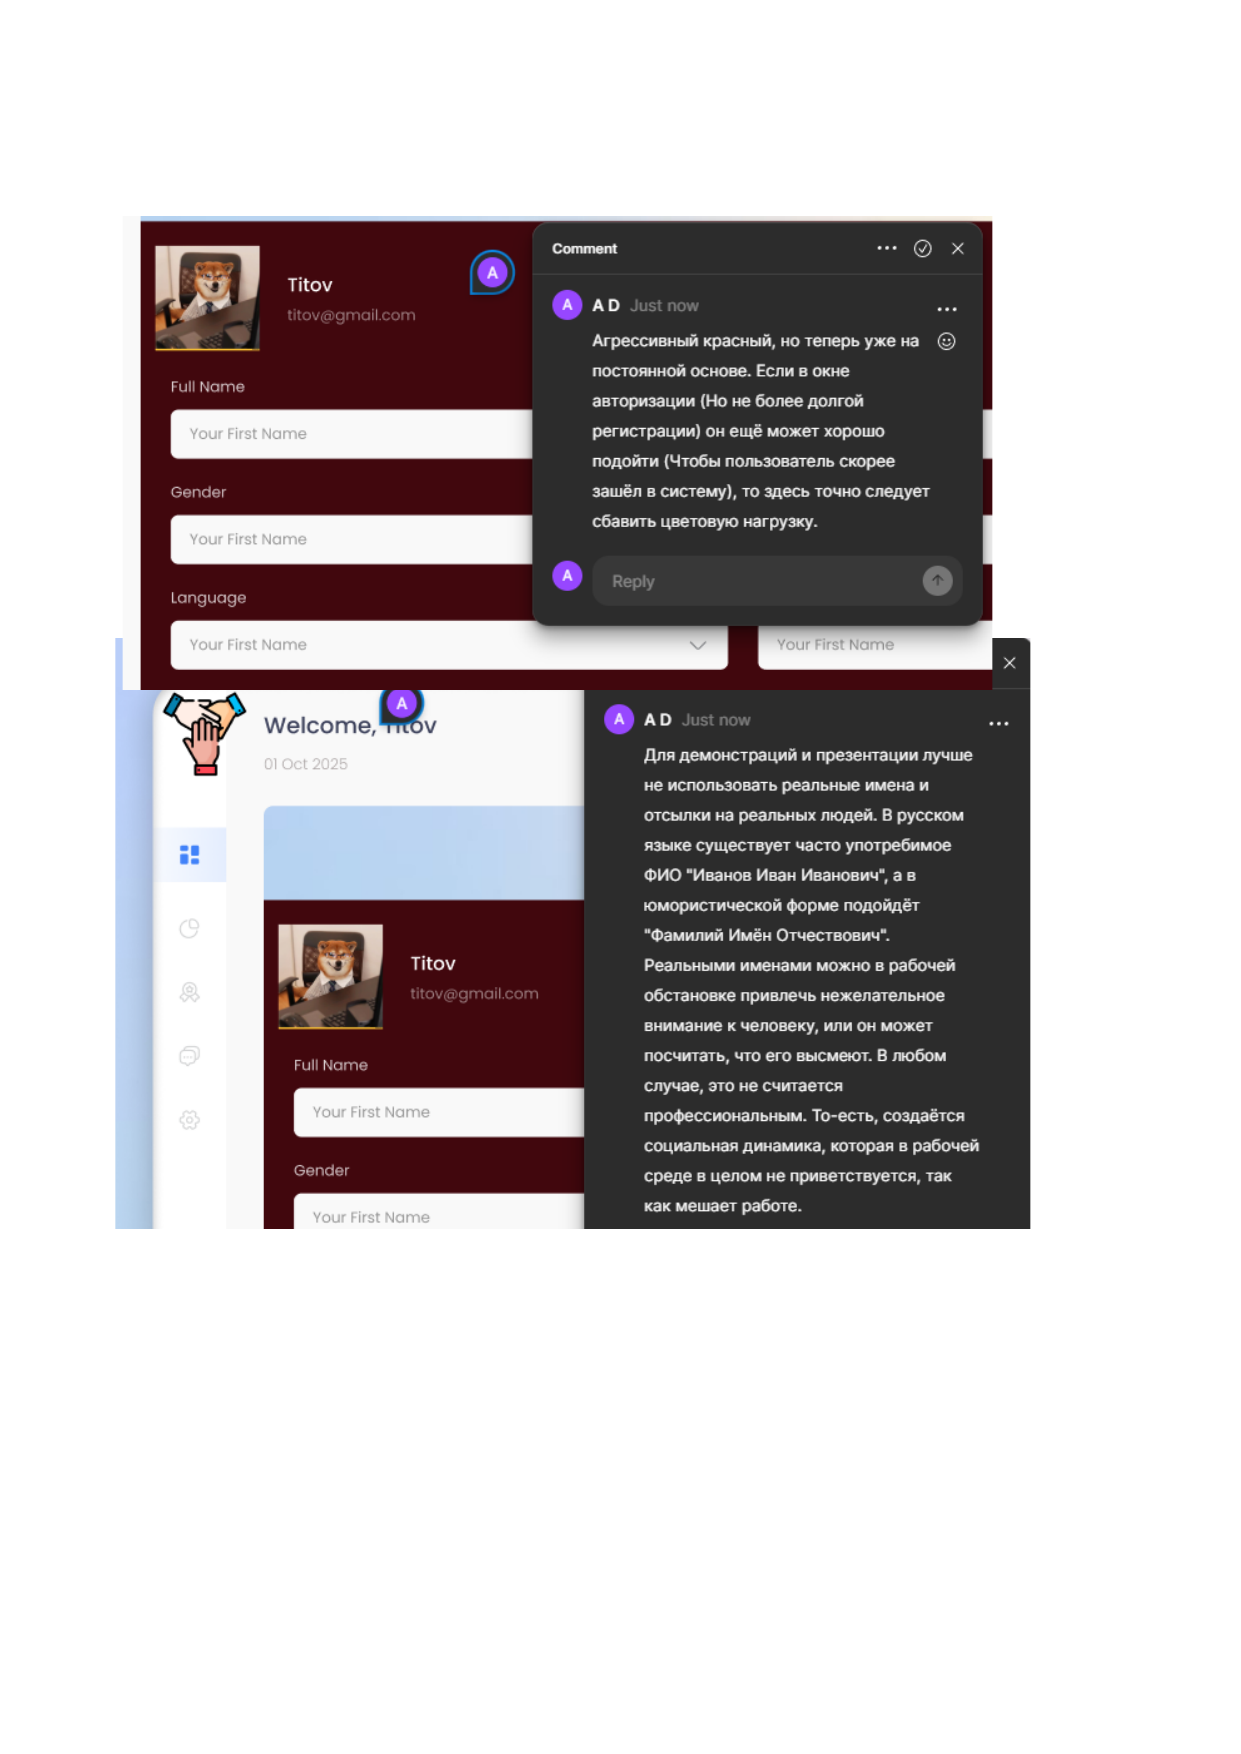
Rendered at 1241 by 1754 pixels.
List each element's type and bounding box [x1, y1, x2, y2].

picture [115, 216, 1031, 1229]
